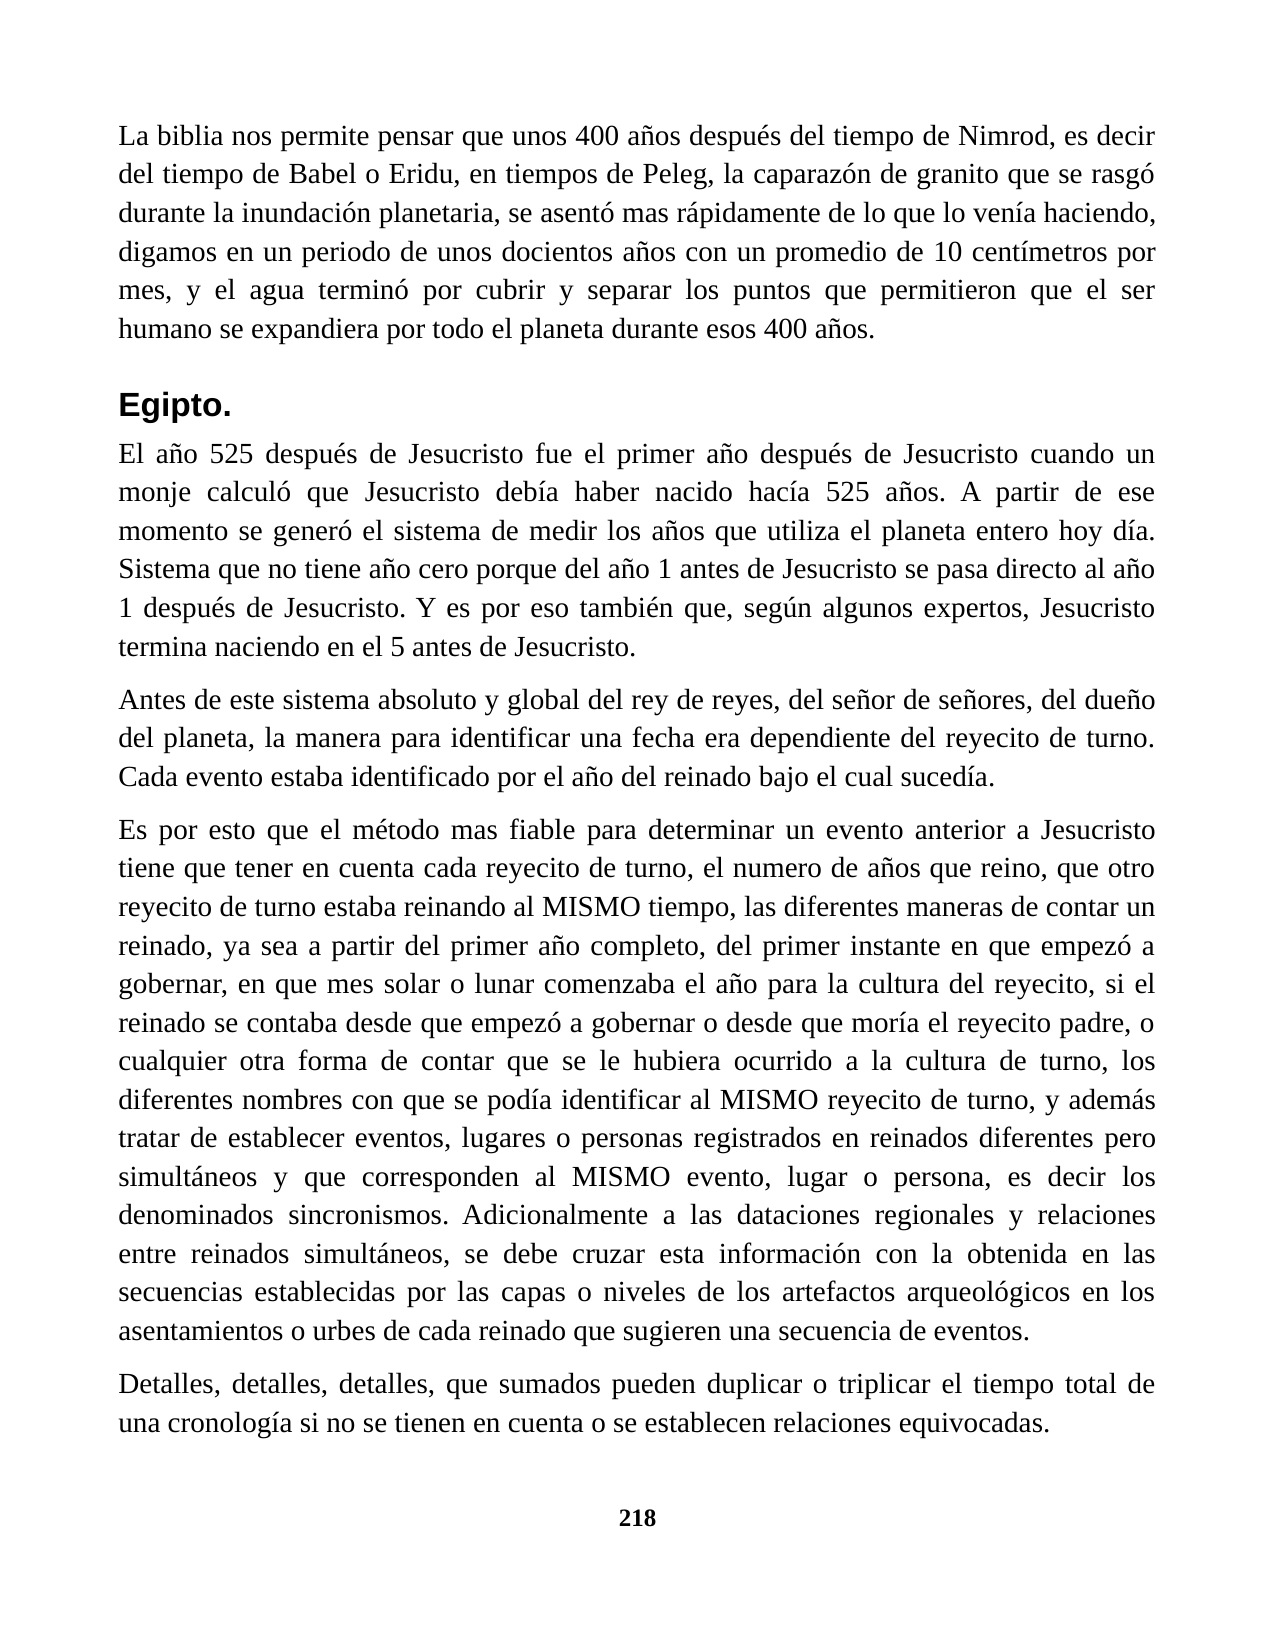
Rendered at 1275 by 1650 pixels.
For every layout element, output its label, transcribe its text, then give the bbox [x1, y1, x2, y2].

text El año 525 después de Jesucristo fue el primer año después de Jesucristo cuando un monje calculó que Jesucristo debía haber nacido hacía 525 años. A partir de ese momento se generó el sistema de medir los años que utiliza el planeta entero hoy día. Sistema que no tiene año cero porque del año 1 antes de Jesucristo se pasa directo al año 1 después de Jesucristo. Y es por eso también que, según algunos expertos, Jesucristo termina naciendo en el 5 antes de Jesucristo. [118, 436, 1157, 662]
text Antes de este sistema absoluto y global del rey de reyes, del señor de señores, del dueño del planeta, la manera para identificar una fecha era dependiente del reyecito de turno. Cada evento estaba identificado por el año del reinado bajo el cual sucedía. [118, 682, 1157, 792]
text La biblia nos permite pensar que unos 400 años después del tiempo de Nimrod, es decir del tiempo de Babel o Eridu, en tiempos de Peleg, la caparazón de granito que se rasgó durante la inundación planetaria, se asentó mas rápidamente de lo que lo venía haciendo, digamos en un periodo de unos docientos años con un promedio de 10 centímetros por mes, y el agua terminó por cubrir y separar los puntos que permitieron que el ser humano se expandiera por todo el planeta durante esos 400 años. [118, 118, 1157, 344]
subtitle Egipto. [118, 385, 1157, 423]
text Es por esto que el método mas fiable para determinar un evento anterior a Jesucristo tiene que tener en cuenta cada reyecito de turno, el numero de años que reino, que otro reyecito de turno estaba reinando al MISMO tiempo, las diferentes maneras de contar un reinado, ya sea a partir del primer año completo, del primer instante en que empezó a gobernar, en que mes solar o lunar comenzaba el año para la cultura del reyecito, si el reinado se contaba desde que empezó a gobernar o desde que moría el reyecito padre, o cualquier otra forma de contar que se le hubiera ocurrido a la cultura de turno, los diferentes nombres con que se podía identificar al MISMO reyecito de turno, y además tratar de establecer eventos, lugares o personas registrados en reinados diferentes pero simultáneos y que corresponden al MISMO evento, lugar o persona, es decir los denominados sincronismos. Adicionalmente a las dataciones regionales y relaciones entre reinados simultáneos, se debe cruzar esta información con la obtenida en las secuencias establecidas por las capas o niveles de los artefactos arqueológicos en los asentamientos o urbes de cada reinado que sugieren una secuencia de eventos. [118, 812, 1157, 1347]
text Detalles, detalles, detalles, que sumados pueden duplicar o triplicar el tiempo total de una cronología si no se tienen en cuenta o se establecen relaciones equivocadas. [118, 1366, 1157, 1438]
